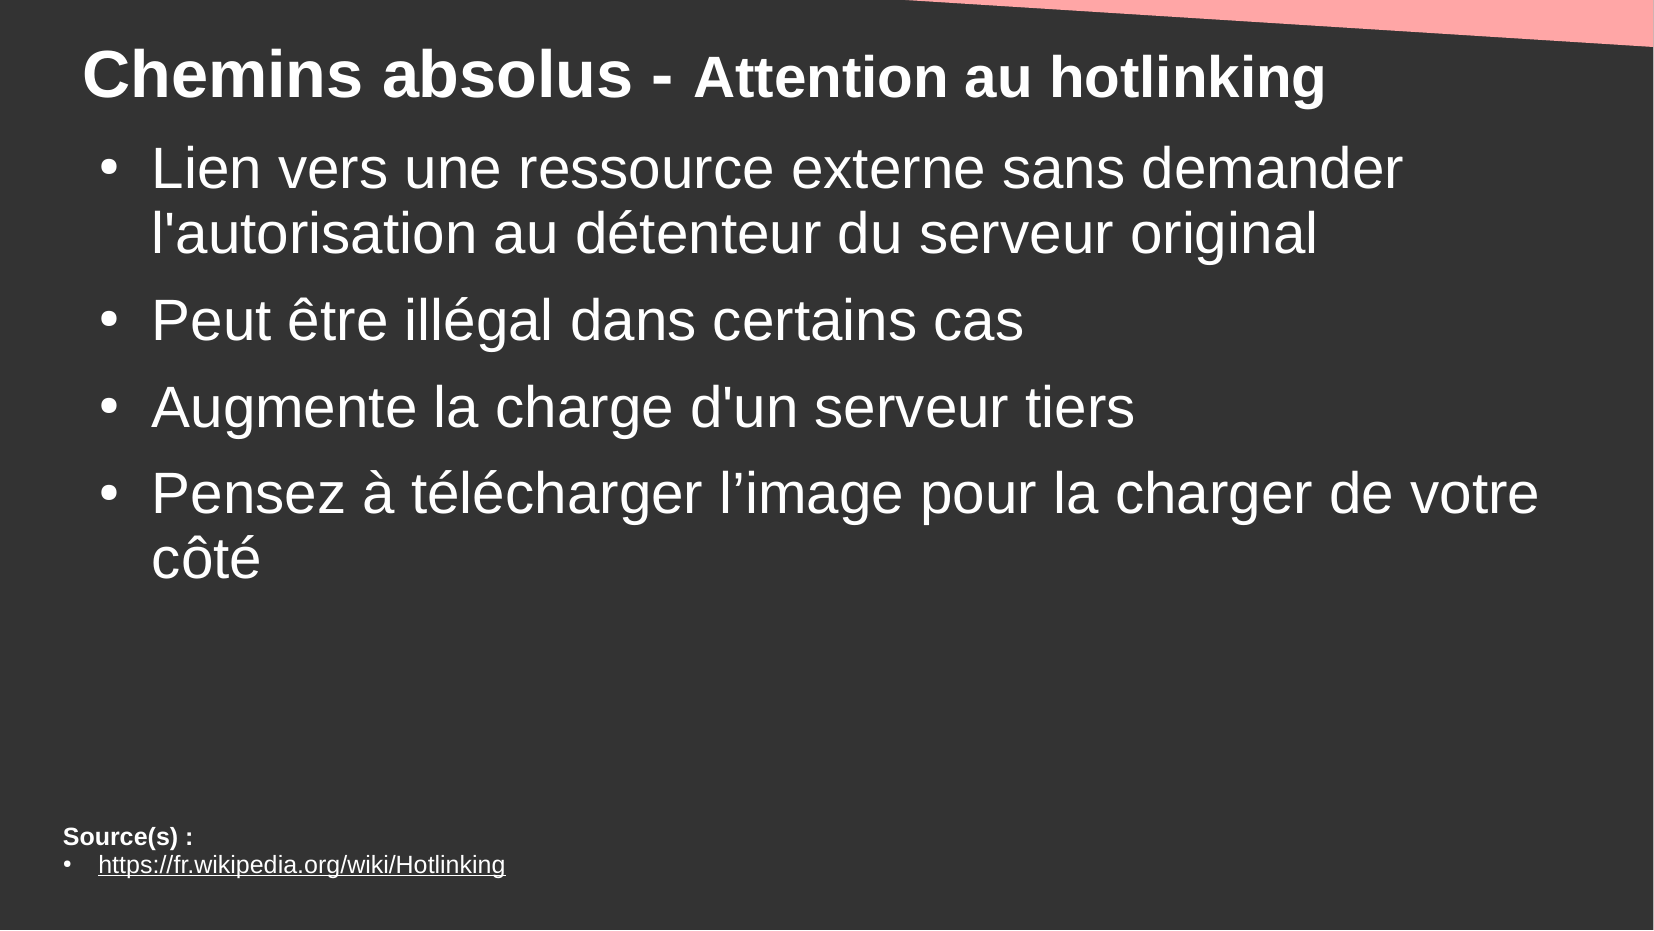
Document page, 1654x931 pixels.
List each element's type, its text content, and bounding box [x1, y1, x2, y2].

list Lien vers une ressource externe sans demander l'autorisation au détenteur du serveur original Peut être illégal dans certains cas Augmente la charge d'un serveur tiers Pensez à télécharger l’image pour la charger de votre côté [80, 135, 1595, 638]
text_box [905, 0, 1654, 48]
title Chemins absolus - Attention au hotlinking [82, 37, 1571, 122]
text_box Source(s) : https://fr.wikipedia.org/wiki/Hotlinking [48, 815, 1654, 915]
